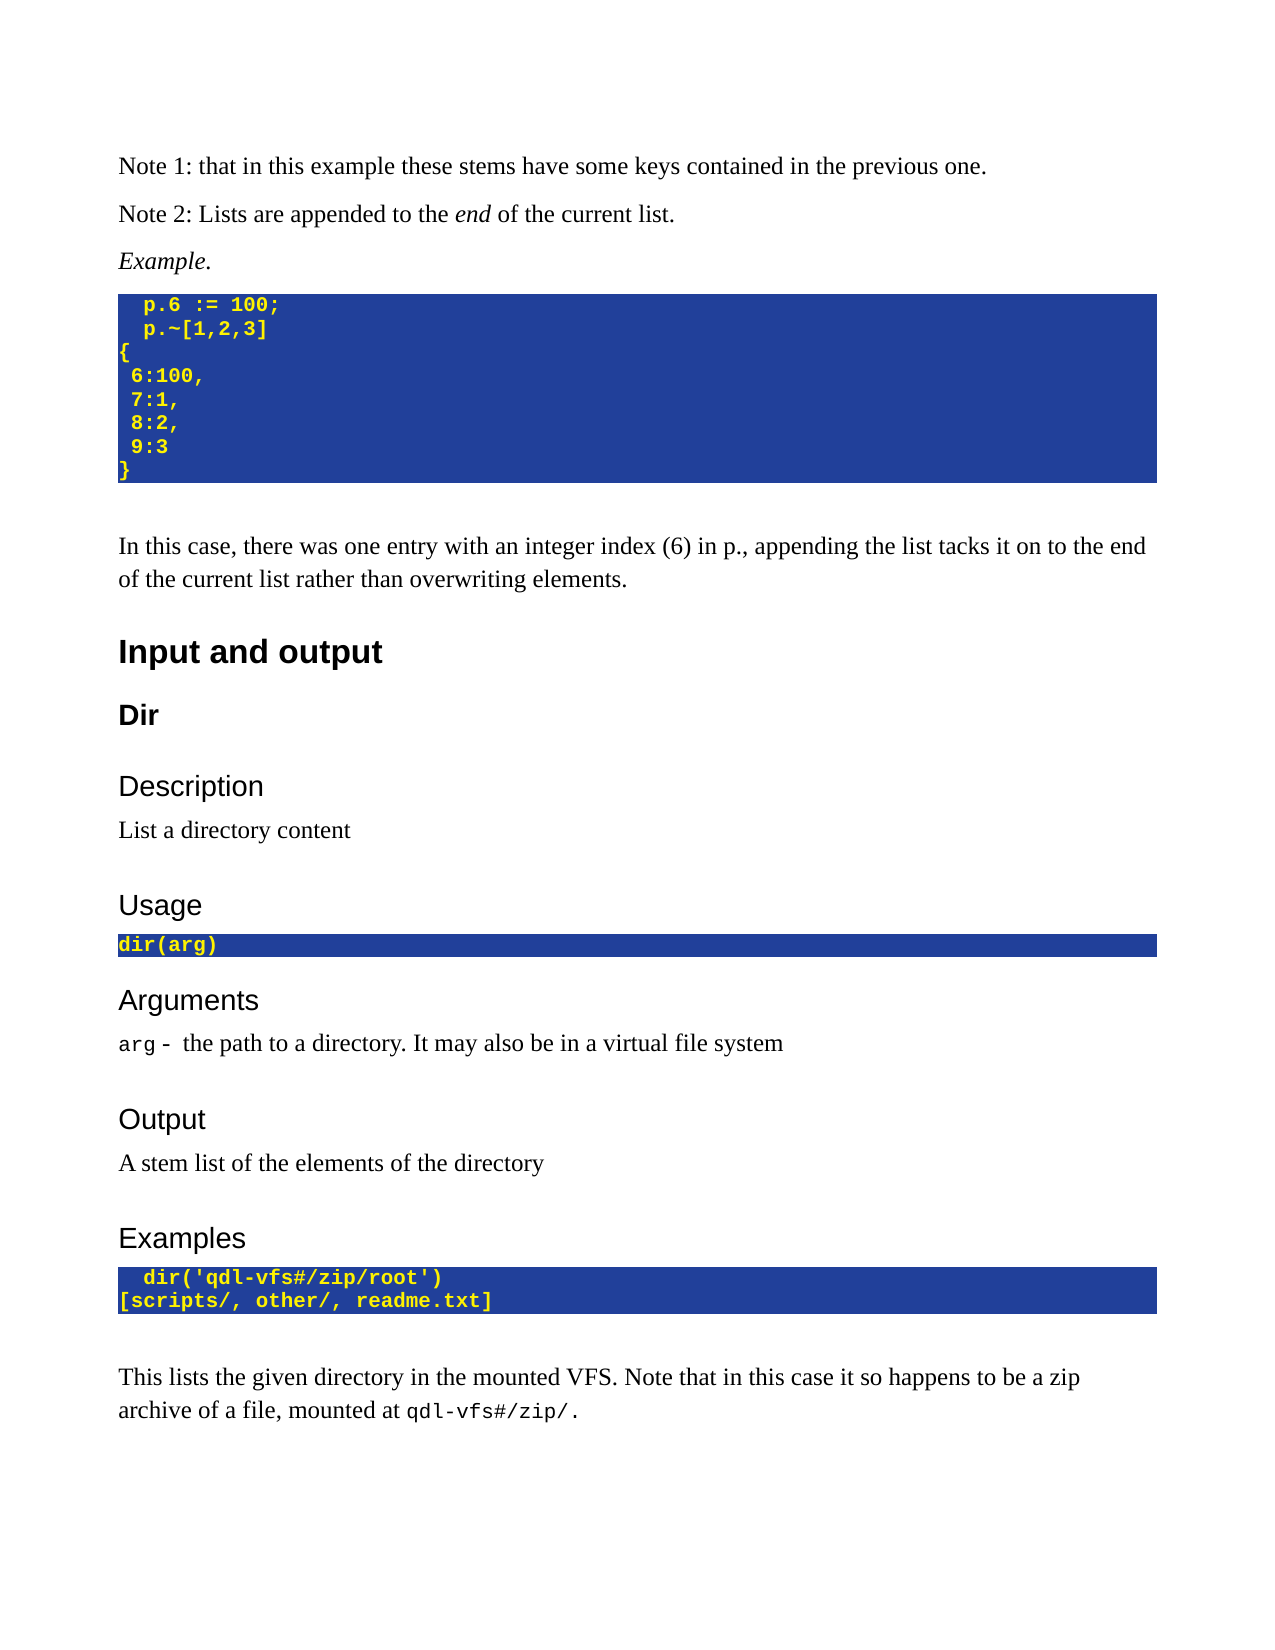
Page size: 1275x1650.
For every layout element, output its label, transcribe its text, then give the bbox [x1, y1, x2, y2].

subtitle Arguments [118, 982, 1157, 1016]
text [scripts/, other/, readme.txt] [118, 1290, 1157, 1314]
text dir('qdl-vfs#/zip/root') [118, 1267, 1157, 1290]
text p.6 := 100; [118, 294, 1157, 318]
text } [118, 459, 1157, 483]
text List a directory content [118, 815, 1157, 844]
subtitle Dir [118, 698, 1157, 732]
subtitle Input and output [118, 632, 1157, 671]
subtitle Usage [118, 888, 1157, 921]
text arg - the path to a directory. It may also be in a virtual file system [118, 1028, 1157, 1058]
text This lists the given directory in the mounted VFS. Note that in this case it so happens to be a zip archive of a file, mounted at qdl-vfs#/zip/. [118, 1362, 1157, 1424]
text 7:1, [118, 388, 1157, 412]
text A stem list of the elements of the directory [118, 1148, 1157, 1177]
text In this case, there was one entry with an integer index (6) in p., appending the list tacks it on to the end of the current list rather than overwriting elements. [118, 531, 1157, 592]
text 9:3 [118, 436, 1157, 459]
text Note 2: Lists are appended to the end of the current list. [118, 199, 1157, 227]
text Note 1: that in this example these stems have some keys contained in the previous one. [118, 118, 1157, 180]
subtitle Output [118, 1102, 1157, 1136]
text 8:2, [118, 412, 1157, 436]
subtitle Examples [118, 1221, 1157, 1254]
text dir(arg) [118, 934, 1157, 957]
subtitle Description [118, 769, 1157, 803]
text Example. [118, 246, 1157, 275]
text p.~[1,2,3] [118, 318, 1157, 341]
text 6:100, [118, 365, 1157, 388]
text { [118, 341, 1157, 365]
